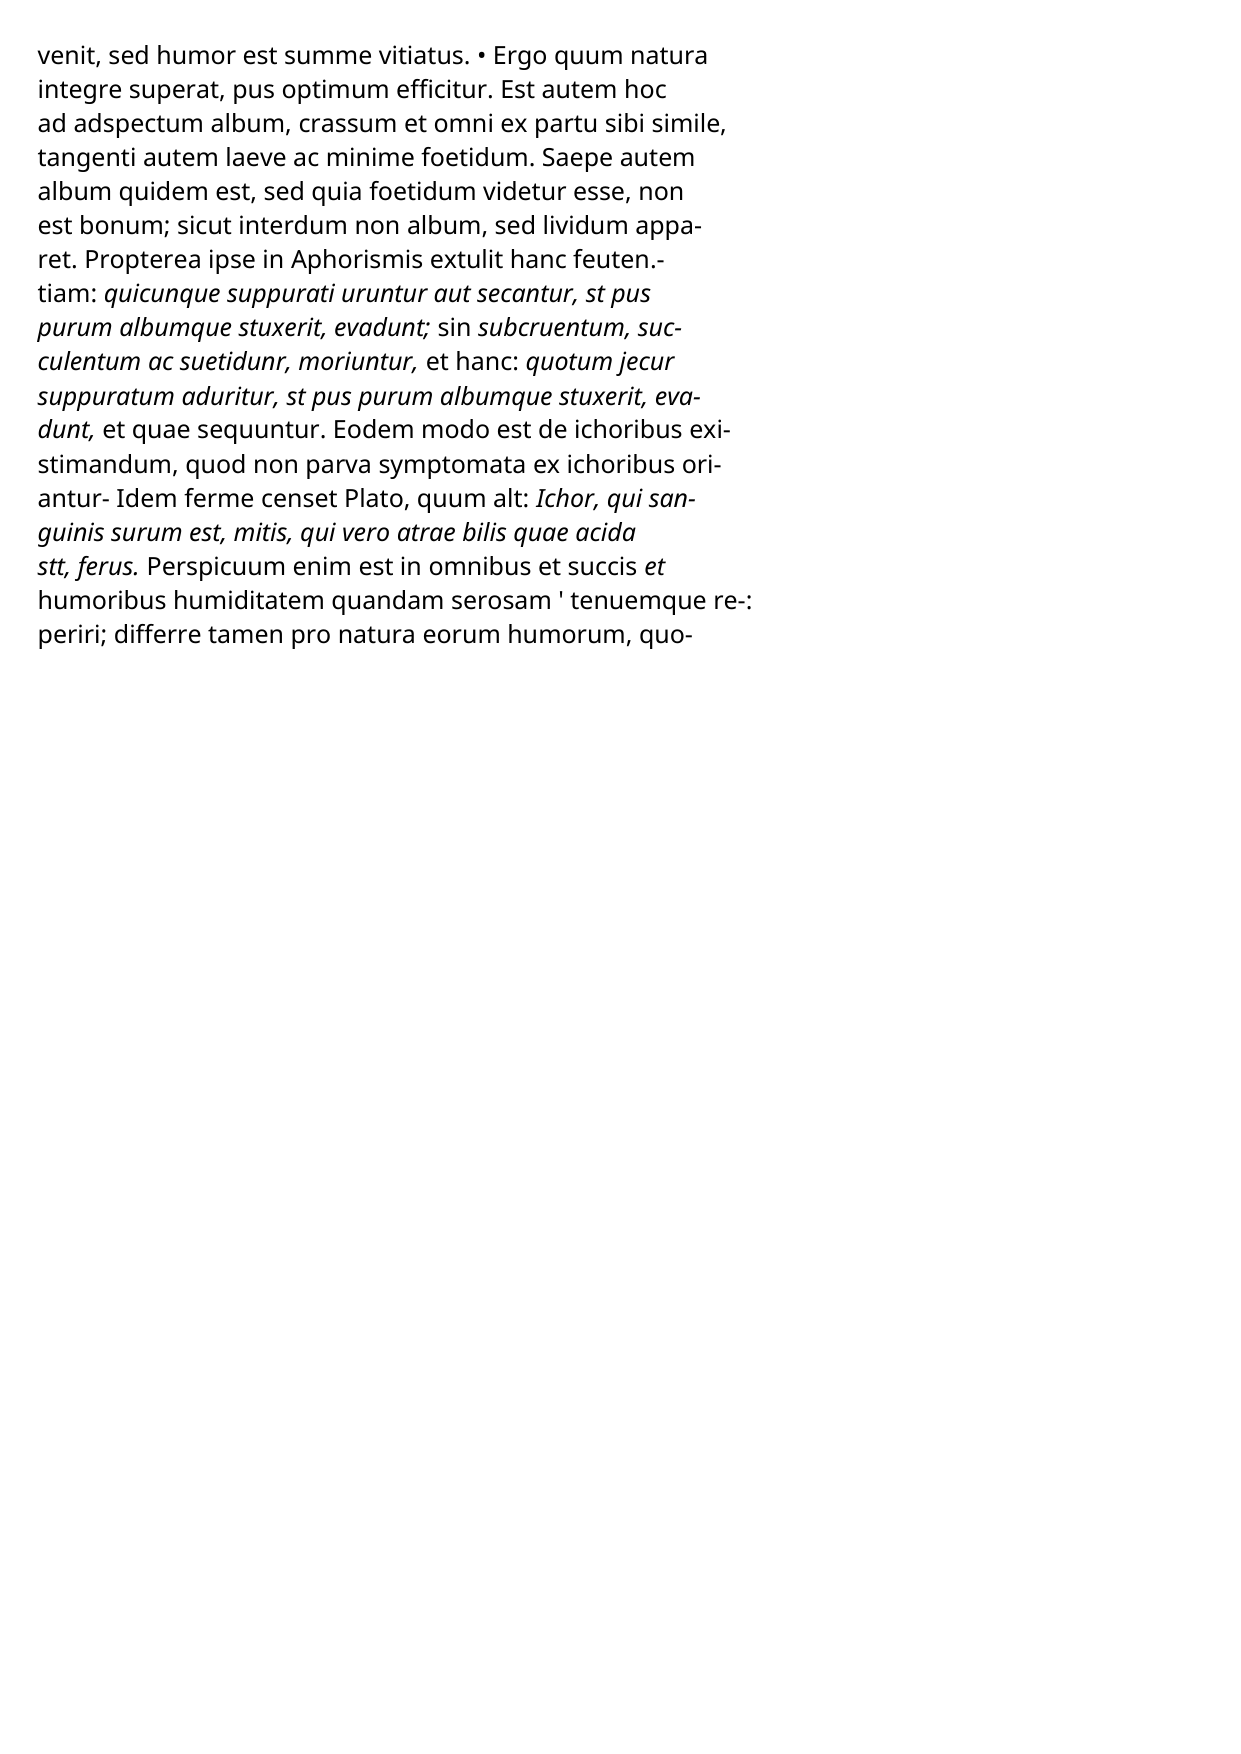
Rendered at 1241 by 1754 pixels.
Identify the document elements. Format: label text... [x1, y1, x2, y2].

text venit, sed humor est summe vitiatus. • Ergo quum natura integre superat, pus optimum efficitur. Est autem hoc ad adspectum album, crassum et omni ex partu sibi simile, tangenti autem laeve ac minime foetidum. Saepe autem album quidem est, sed quia foetidum videtur esse, non est bonum; sicut interdum non album, sed lividum appa- ret. Propterea ipse in Aphorismis extulit hanc feuten.- tiam: quicunque suppurati uruntur aut secantur, st pus purum albumque stuxerit, evadunt; sin subcruentum, suc- culentum ac suetidunr, moriuntur, et hanc: quotum jecur suppuratum aduritur, st pus purum albumque stuxerit, eva- dunt, et quae sequuntur. Eodem modo est de ichoribus exi- stimandum, quod non parva symptomata ex ichoribus ori- antur- Idem ferme censet Plato, quum alt: Ichor, qui san- guinis surum est, mitis, qui vero atrae bilis quae acida stt, ferus. Perspicuum enim est in omnibus et succis et humoribus humiditatem quandam serosam ' tenuemque re-: periri; differre tamen pro natura eorum humorum, quo- [37, 37, 1203, 651]
